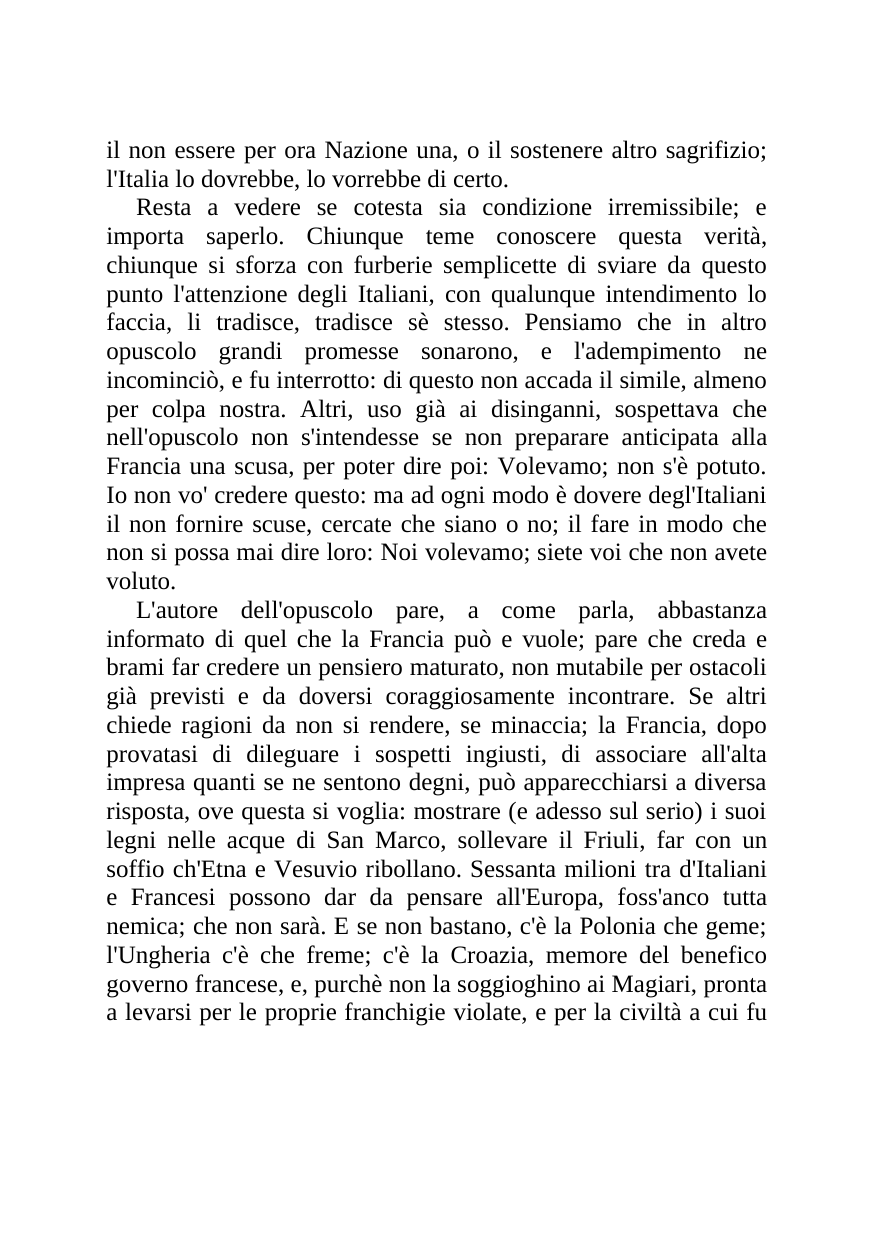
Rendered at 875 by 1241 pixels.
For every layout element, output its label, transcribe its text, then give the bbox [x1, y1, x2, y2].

text il non essere per ora Nazione una, o il sostenere altro sagrifizio; l'Italia lo dovrebbe, lo vorrebbe di certo. [106, 135, 768, 192]
text L'autore dell'opuscolo pare, a come parla, abbastanza informato di quel che la Francia può e vuole; pare che creda e brami far credere un pensiero maturato, non mutabile per ostacoli già previsti e da doversi coraggiosamente incontrare. Se altri chiede ragioni da non si rendere, se minaccia; la Francia, dopo provatasi di dileguare i sospetti ingiusti, di associare all'alta impresa quanti se ne sentono degni, può apparecchiarsi a diversa risposta, ove questa si voglia: mostrare (e adesso sul serio) i suoi legni nelle acque di San Marco, sollevare il Friuli, far con un soffio ch'Etna e Vesuvio ribollano. Sessanta milioni tra d'Italiani e Francesi possono dar da pensare all'Europa, foss'anco tutta nemica; che non sarà. E se non bastano, c'è la Polonia che geme; l'Ungheria c'è che freme; c'è la Croazia, memore del benefico governo francese, e, purchè non la soggioghino ai Magiari, pronta a levarsi per le proprie franchigie violate, e per la civiltà a cui fu [106, 595, 768, 1026]
text Resta a vedere se cotesta sia condizione irremissibile; e importa saperlo. Chiunque teme conoscere questa verità, chiunque si sforza con furberie semplicette di sviare da questo punto l'attenzione degli Italiani, con qualunque intendimento lo faccia, li tradisce, tradisce sè stesso. Pensiamo che in altro opuscolo grandi promesse sonarono, e l'adempimento ne incominciò, e fu interrotto: di questo non accada il simile, almeno per colpa nostra. Altri, uso già ai disinganni, sospettava che nell'opuscolo non s'intendesse se non preparare anticipata alla Francia una scusa, per poter dire poi: Volevamo; non s'è potuto. Io non vo' credere questo: ma ad ogni modo è dovere degl'Italiani il non fornire scuse, cercate che siano o no; il fare in modo che non si possa mai dire loro: Noi volevamo; siete voi che non avete voluto. [106, 192, 768, 595]
